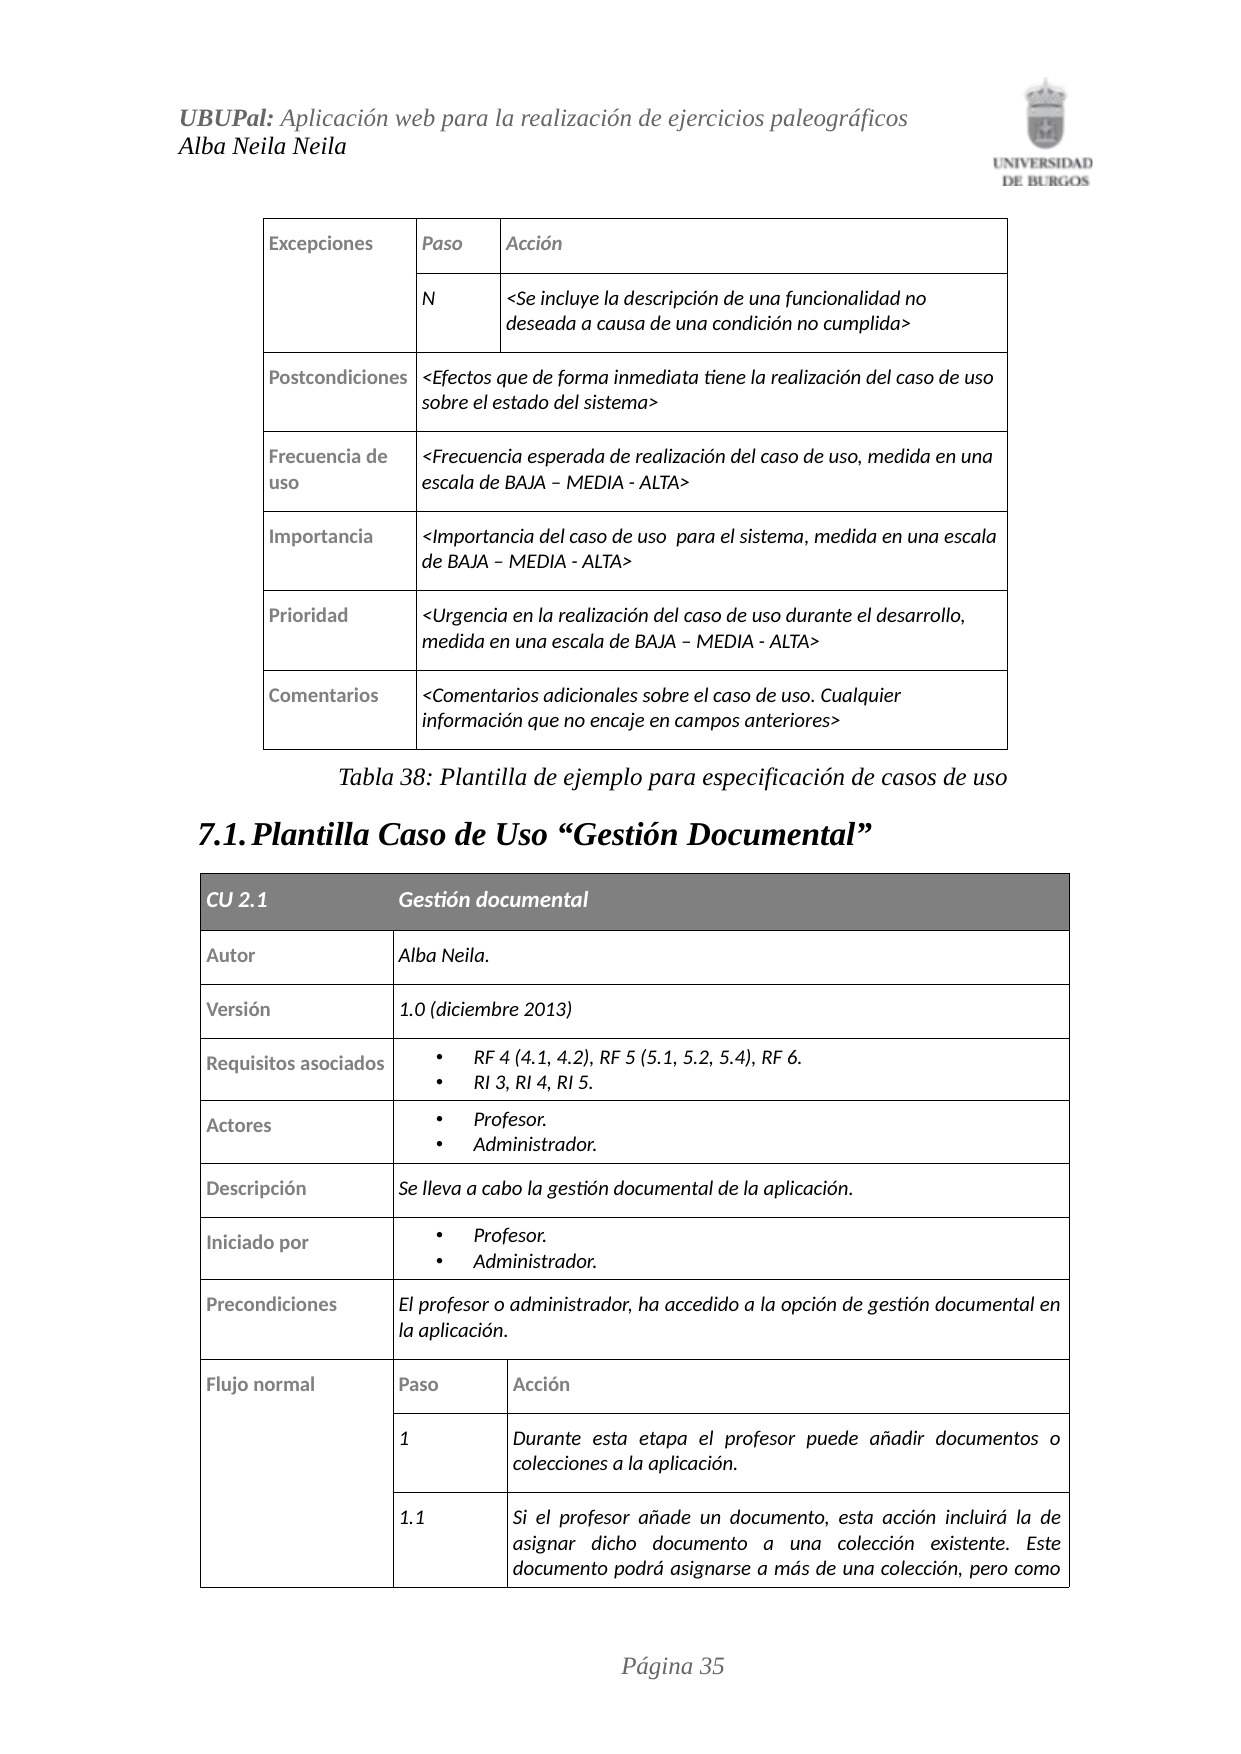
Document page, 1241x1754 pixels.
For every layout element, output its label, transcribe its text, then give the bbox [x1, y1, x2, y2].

table_cell <Importancia del caso de uso para el sistema, medida en una escala de BAJA – MEDIA - ALTA> [417, 512, 1007, 590]
table_cell Requisitos asociados [201, 1039, 393, 1100]
table_cell Importancia [264, 512, 416, 590]
table_cell Precondiciones [201, 1280, 393, 1359]
table_cell Acción [501, 219, 1007, 272]
table_cell N [417, 274, 500, 352]
subtitle Plantilla Caso de Uso “Gestión Documental” [189, 814, 1092, 853]
table_cell Paso [417, 219, 500, 272]
table_cell Paso [394, 1360, 507, 1413]
table_header CU 2.1 [201, 874, 393, 930]
table_cell Durante esta etapa el profesor puede añadir documentos o colecciones a la aplicación. [508, 1414, 1069, 1492]
table_cell <Se incluye la descripción de una funcionalidad no deseada a causa de una condición no cumplida> [501, 274, 1007, 352]
table_cell <Frecuencia esperada de realización del caso de uso, medida en una escala de BAJA – MEDIA - ALTA> [417, 432, 1007, 511]
table_cell Autor [201, 931, 393, 984]
table_cell Acción [508, 1360, 1069, 1413]
table_header Gestión documental [393, 874, 1069, 930]
table_cell RF 4 (4.1, 4.2), RF 5 (5.1, 5.2, 5.4), RF 6. RI 3, RI 4, RI 5. [394, 1039, 1069, 1100]
table_cell Iniciado por [201, 1218, 393, 1279]
table_cell 1.0 (diciembre 2013) [394, 985, 1069, 1038]
table_cell 1 [394, 1414, 507, 1492]
table_cell Comentarios [264, 671, 416, 749]
table_cell Se lleva a cabo la gestión documental de la aplicación. [394, 1164, 1069, 1217]
table_cell Actores [201, 1101, 393, 1163]
table_cell Flujo normal [201, 1360, 393, 1587]
table_cell Profesor. Administrador. [394, 1101, 1069, 1163]
table_cell Versión [201, 985, 393, 1038]
picture [993, 77, 1093, 186]
table_cell Si el profesor añade un documento, esta acción incluirá la de asignar dicho documento a una colección existente. Este documento podrá asignarse a más de una colección, pero como [508, 1493, 1069, 1587]
table_cell <Urgencia en la realización del caso de uso durante el desarrollo, medida en una escala de BAJA – MEDIA - ALTA> [417, 591, 1007, 670]
table_cell <Comentarios adicionales sobre el caso de uso. Cualquier información que no encaje en campos anteriores> [417, 671, 1007, 749]
text Tabla 38: Plantilla de ejemplo para especificación de casos de uso [255, 762, 1092, 791]
table_cell Postcondiciones [264, 353, 416, 431]
table_cell El profesor o administrador, ha accedido a la opción de gestión documental en la aplicación. [394, 1280, 1069, 1359]
table_cell 1.1 [394, 1493, 507, 1587]
table_cell Prioridad [264, 591, 416, 670]
table_cell Descripción [201, 1164, 393, 1217]
table_cell <Efectos que de forma inmediata tiene la realización del caso de uso sobre el estado del sistema> [417, 353, 1007, 431]
table_cell Profesor. Administrador. [394, 1218, 1069, 1279]
table_cell Excepciones [264, 219, 416, 352]
table_cell Alba Neila. [394, 931, 1069, 984]
table_cell Frecuencia de uso [264, 432, 416, 511]
